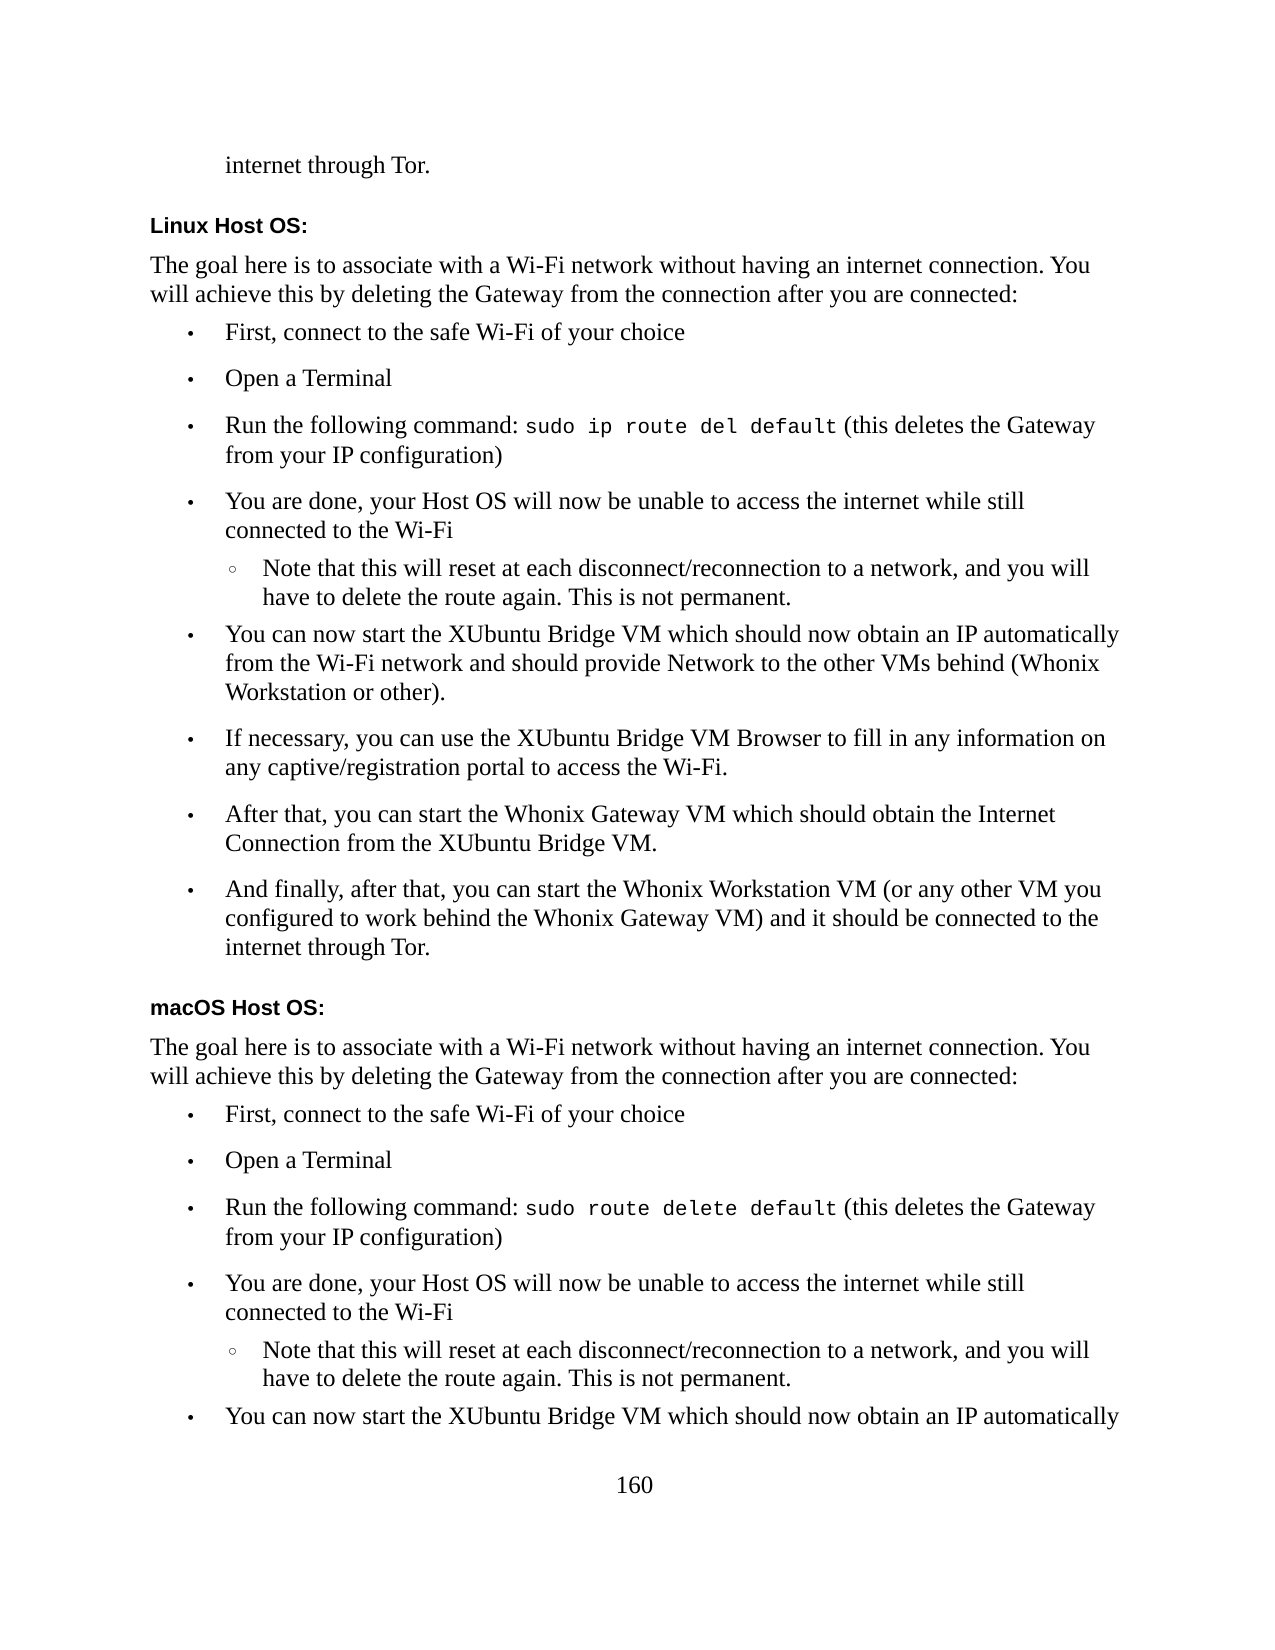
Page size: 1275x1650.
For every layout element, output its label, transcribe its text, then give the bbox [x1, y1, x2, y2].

list And finally, after that, you can start the Whonix Workstation VM (or any other VM you configured to work behind the Whonix Gateway VM) and it should be connected to the internet through Tor. [187, 874, 1125, 961]
list Note that this will reset at each disconnect/reconnection to a network, and you will have to delete the route again. This is not permanent. [225, 553, 1125, 610]
list Run the following command: sudo route delete default (this deletes the Gateway from your IP configuration) [187, 1192, 1125, 1250]
list After that, you can start the Whonix Gateway VM which should obtain the Internet Connection from the XUbuntu Bridge VM. [187, 799, 1125, 856]
subtitle macOS Host OS: [150, 994, 1125, 1020]
text The goal here is to associate with a Wi-Fi network without having an internet connection. You will achieve this by deleting the Gateway from the connection after you are connected: [150, 1032, 1125, 1090]
list First, connect to the safe Wi-Fi of your choice [187, 1099, 1125, 1127]
list Note that this will reset at each disconnect/reconnection to a network, and you will have to delete the route again. This is not permanent. [225, 1335, 1125, 1392]
subtitle Linux Host OS: [150, 213, 1125, 238]
list Open a Terminal [187, 1145, 1125, 1174]
list You are done, your Host OS will now be unable to access the internet while still connected to the Wi-Fi [187, 486, 1125, 544]
list Run the following command: sudo ip route del default (this deletes the Gateway from your IP configuration) [187, 410, 1125, 468]
list If necessary, you can use the XUbuntu Bridge VM Browser to fill in any information on any captive/registration portal to access the Wi-Fi. [187, 723, 1125, 781]
list You are done, your Host OS will now be unable to access the internet while still connected to the Wi-Fi [187, 1268, 1125, 1326]
list First, connect to the safe Wi-Fi of your choice [187, 317, 1125, 346]
text The goal here is to associate with a Wi-Fi network without having an internet connection. You will achieve this by deleting the Gateway from the connection after you are connected: [150, 250, 1125, 308]
list internet through Tor. [187, 150, 1125, 179]
list You can now start the XUbuntu Bridge VM which should now obtain an IP automatically from the Wi-Fi network and should provide Network to the other VMs behind (Whonix Workstation or other). [187, 619, 1125, 706]
list Open a Terminal [187, 363, 1125, 392]
list You can now start the XUbuntu Bridge VM which should now obtain an IP automatically [187, 1401, 1125, 1430]
